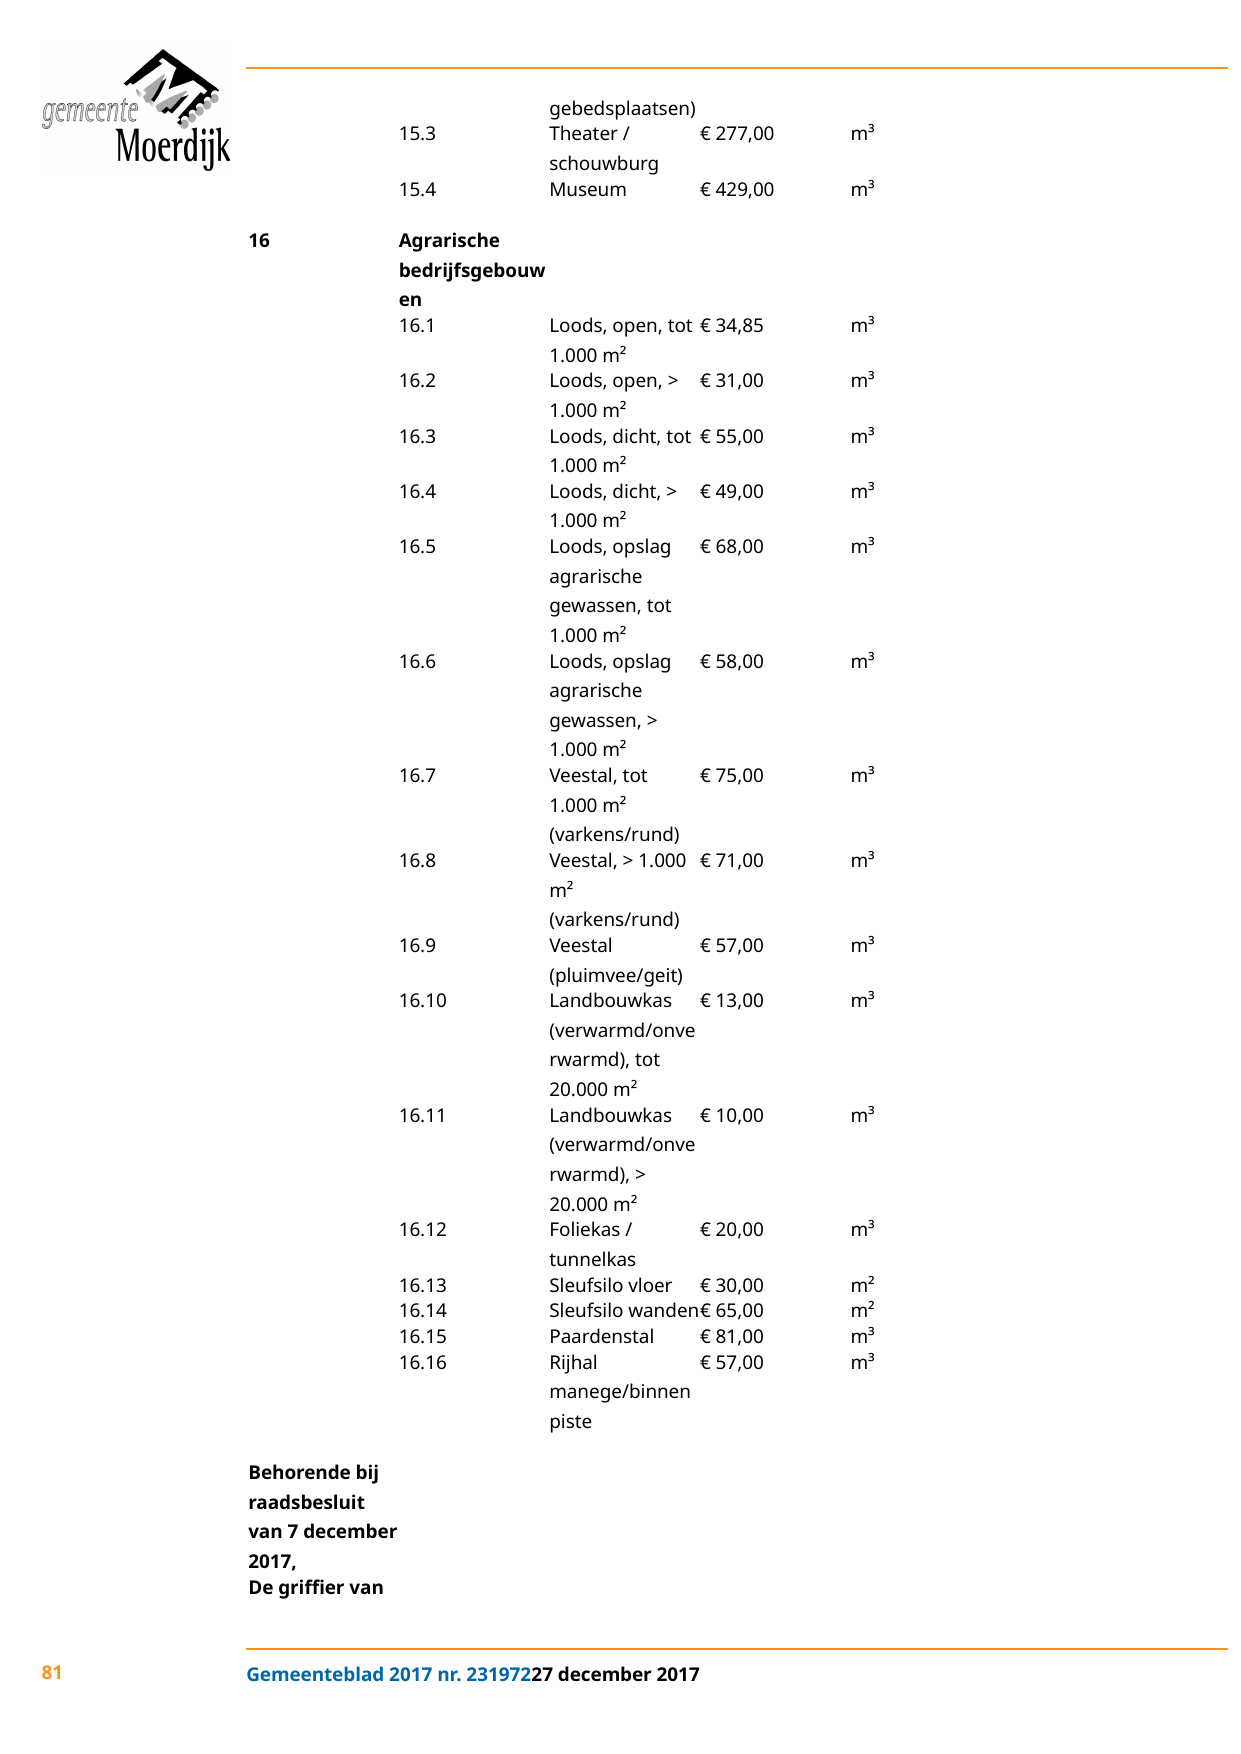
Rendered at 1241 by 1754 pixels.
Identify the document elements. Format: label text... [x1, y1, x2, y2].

table_cell 15.3 [399, 121, 549, 176]
table_cell € 429,00 [700, 176, 850, 202]
table_cell [248, 648, 398, 762]
table_cell gebedsplaatsen) [549, 95, 700, 121]
table_cell [248, 1216, 398, 1272]
table_cell Museum [549, 176, 700, 202]
table_cell Loods, opslag agrarische gewassen, tot 1.000 m² [549, 534, 700, 648]
table_cell m³ [850, 648, 1001, 762]
table_cell [248, 1434, 398, 1459]
table_cell Rijhal manege/binnenpiste [549, 1349, 700, 1434]
table_cell m² [850, 1272, 1001, 1297]
table_cell m³ [850, 1216, 1001, 1272]
table_cell € 57,00 [700, 1349, 850, 1434]
table_cell [850, 95, 1001, 121]
table_cell [248, 932, 398, 987]
table_cell 16.4 [399, 478, 549, 533]
table_cell 16.16 [399, 1349, 549, 1434]
table_cell 16 [248, 227, 398, 312]
table_cell € 30,00 [700, 1272, 850, 1297]
table_cell Veestal (pluimvee/geit) [549, 932, 700, 987]
table_cell 16.1 [399, 312, 549, 367]
table_cell [248, 763, 398, 847]
table_cell Theater / schouwburg [549, 121, 700, 176]
table_cell 16.11 [399, 1102, 549, 1216]
table_cell m³ [850, 121, 1001, 176]
table_cell [248, 95, 398, 121]
table_cell € 55,00 [700, 423, 850, 478]
table_cell Sleufsilo wanden [549, 1298, 700, 1323]
table_cell Behorende bij raadsbesluit van 7 december 2017, [248, 1460, 398, 1574]
table_cell m³ [850, 534, 1001, 648]
table_cell m³ [850, 847, 1001, 932]
table_cell Landbouwkas (verwarmd/onverwarmd), tot 20.000 m² [549, 988, 700, 1102]
table_cell [248, 1323, 398, 1349]
table_cell Loods, open, tot 1.000 m² [549, 312, 700, 367]
table_cell [248, 1102, 398, 1216]
table_cell € 57,00 [700, 932, 850, 987]
table_cell [248, 176, 398, 202]
table_cell 15.4 [399, 176, 549, 202]
table_cell Sleufsilo vloer [549, 1272, 700, 1297]
table_cell € 31,00 [700, 368, 850, 423]
table_cell De griffier van [248, 1574, 398, 1600]
table_cell [248, 121, 398, 176]
table_cell [248, 368, 398, 423]
table_cell Veestal, > 1.000 m² (varkens/rund) [549, 847, 700, 932]
table_cell [248, 988, 398, 1102]
table_cell [248, 312, 398, 367]
table_cell € 58,00 [700, 648, 850, 762]
table_cell [248, 1272, 398, 1297]
table_cell [700, 95, 850, 121]
table_cell Paardenstal [549, 1323, 700, 1349]
picture [41, 47, 231, 172]
table_cell 16.10 [399, 988, 549, 1102]
table_cell [248, 1349, 398, 1434]
table_cell m³ [850, 368, 1001, 423]
table_cell € 68,00 [700, 534, 850, 648]
table_cell 16.3 [399, 423, 549, 478]
table_cell m³ [850, 988, 1001, 1102]
table_cell m³ [850, 478, 1001, 533]
table_cell [248, 847, 398, 932]
table_cell Foliekas / tunnelkas [549, 1216, 700, 1272]
table_cell m³ [850, 423, 1001, 478]
table_cell 16.7 [399, 763, 549, 847]
table_cell m³ [850, 176, 1001, 202]
table_cell € 277,00 [700, 121, 850, 176]
table_cell m³ [850, 1102, 1001, 1216]
table_cell 16.9 [399, 932, 549, 987]
table_cell [399, 95, 549, 121]
table_cell 16.12 [399, 1216, 549, 1272]
table_cell [248, 202, 398, 227]
table_cell Loods, dicht, > 1.000 m² [549, 478, 700, 533]
table_cell Veestal, tot 1.000 m² (varkens/rund) [549, 763, 700, 847]
table_cell m³ [850, 932, 1001, 987]
table_cell m³ [850, 763, 1001, 847]
table_cell € 13,00 [700, 988, 850, 1102]
table_cell € 81,00 [700, 1323, 850, 1349]
table_cell Landbouwkas (verwarmd/onverwarmd), > 20.000 m² [549, 1102, 700, 1216]
table_cell 16.2 [399, 368, 549, 423]
table_cell € 75,00 [700, 763, 850, 847]
table_cell m³ [850, 1323, 1001, 1349]
table_cell [248, 1298, 398, 1323]
table_cell [248, 534, 398, 648]
table_cell [248, 478, 398, 533]
table_cell € 34,85 [700, 312, 850, 367]
table_cell 16.15 [399, 1323, 549, 1349]
table_cell m² [850, 1298, 1001, 1323]
table_cell € 65,00 [700, 1298, 850, 1323]
table_cell € 49,00 [700, 478, 850, 533]
table_cell 16.8 [399, 847, 549, 932]
table_cell Loods, opslag agrarische gewassen, > 1.000 m² [549, 648, 700, 762]
table_cell 16.5 [399, 534, 549, 648]
table_cell [248, 423, 398, 478]
table_cell m³ [850, 1349, 1001, 1434]
table_cell Agrarische bedrijfsgebouwen [399, 227, 549, 312]
table_cell € 71,00 [700, 847, 850, 932]
table_cell 16.6 [399, 648, 549, 762]
table_cell m³ [850, 312, 1001, 367]
table_cell Loods, dicht, tot 1.000 m² [549, 423, 700, 478]
table_cell € 10,00 [700, 1102, 850, 1216]
table_cell 16.14 [399, 1298, 549, 1323]
table_cell Loods, open, > 1.000 m² [549, 368, 700, 423]
table_cell € 20,00 [700, 1216, 850, 1272]
table_cell 16.13 [399, 1272, 549, 1297]
